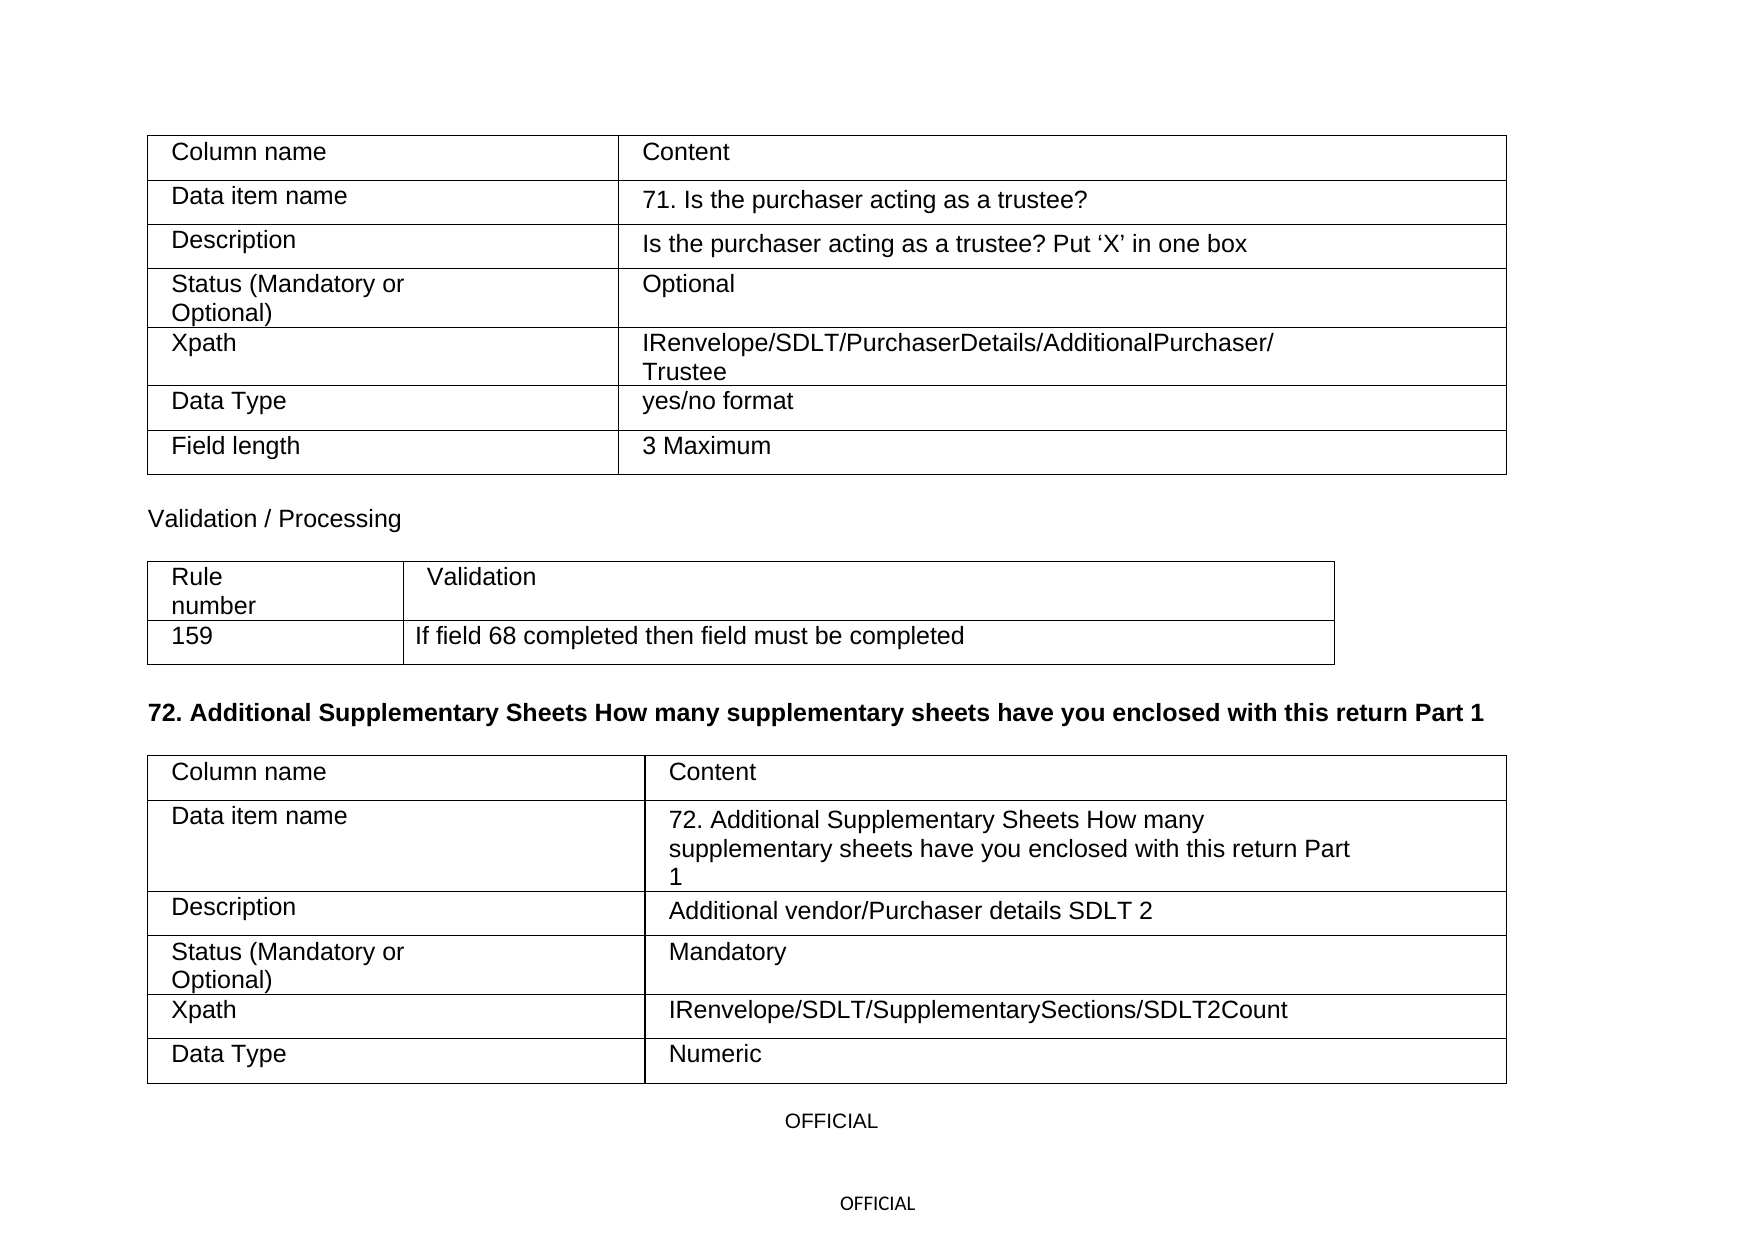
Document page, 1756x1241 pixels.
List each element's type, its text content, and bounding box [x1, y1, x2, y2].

text Validation / Processing [148, 504, 1515, 532]
table_cell Additional vendor/Purchaser details SDLT 2 [646, 892, 1506, 935]
table_header Column name [148, 756, 644, 800]
table_cell Data item name [148, 801, 644, 891]
table_cell 3 Maximum [619, 431, 1506, 474]
table_cell Status (Mandatory or Optional) [148, 269, 618, 327]
table_header Column name [148, 136, 618, 180]
table_cell Xpath [148, 328, 618, 385]
table_cell 71. Is the purchaser acting as a trustee? [619, 181, 1506, 224]
table_cell yes/no format [619, 386, 1506, 429]
table_cell Field length [148, 431, 618, 474]
table_cell Description [148, 225, 618, 268]
table_header Content [619, 136, 1506, 180]
table_cell If field 68 completed then field must be completed [404, 621, 1334, 664]
table_cell IRenvelope/SDLT/PurchaserDetails/AdditionalPurchaser/Trustee [619, 328, 1506, 385]
table_cell Xpath [148, 995, 644, 1038]
table_cell Data Type [148, 1039, 644, 1082]
table_cell 72. Additional Supplementary Sheets How many supplementary sheets have you enclosed with this return Part 1 [646, 801, 1506, 891]
table_header Validation [404, 562, 1334, 620]
table_cell Mandatory [646, 936, 1506, 994]
table_header Content [646, 756, 1506, 800]
table_cell Optional [619, 269, 1506, 327]
table_cell Numeric [646, 1039, 1506, 1082]
table_cell Data item name [148, 181, 618, 224]
table_cell Data Type [148, 386, 618, 429]
table_cell Is the purchaser acting as a trustee? Put ‘X’ in one box [619, 225, 1506, 268]
table_cell 159 [148, 621, 403, 664]
table_header Rule number [148, 562, 403, 620]
table_cell Description [148, 892, 644, 935]
table_cell IRenvelope/SDLT/SupplementarySections/SDLT2Count [646, 995, 1506, 1038]
subtitle 72. Additional Supplementary Sheets How many supplementary sheets have you enclosed with this return Part 1 [148, 698, 1515, 727]
table_cell Status (Mandatory or Optional) [148, 936, 644, 994]
